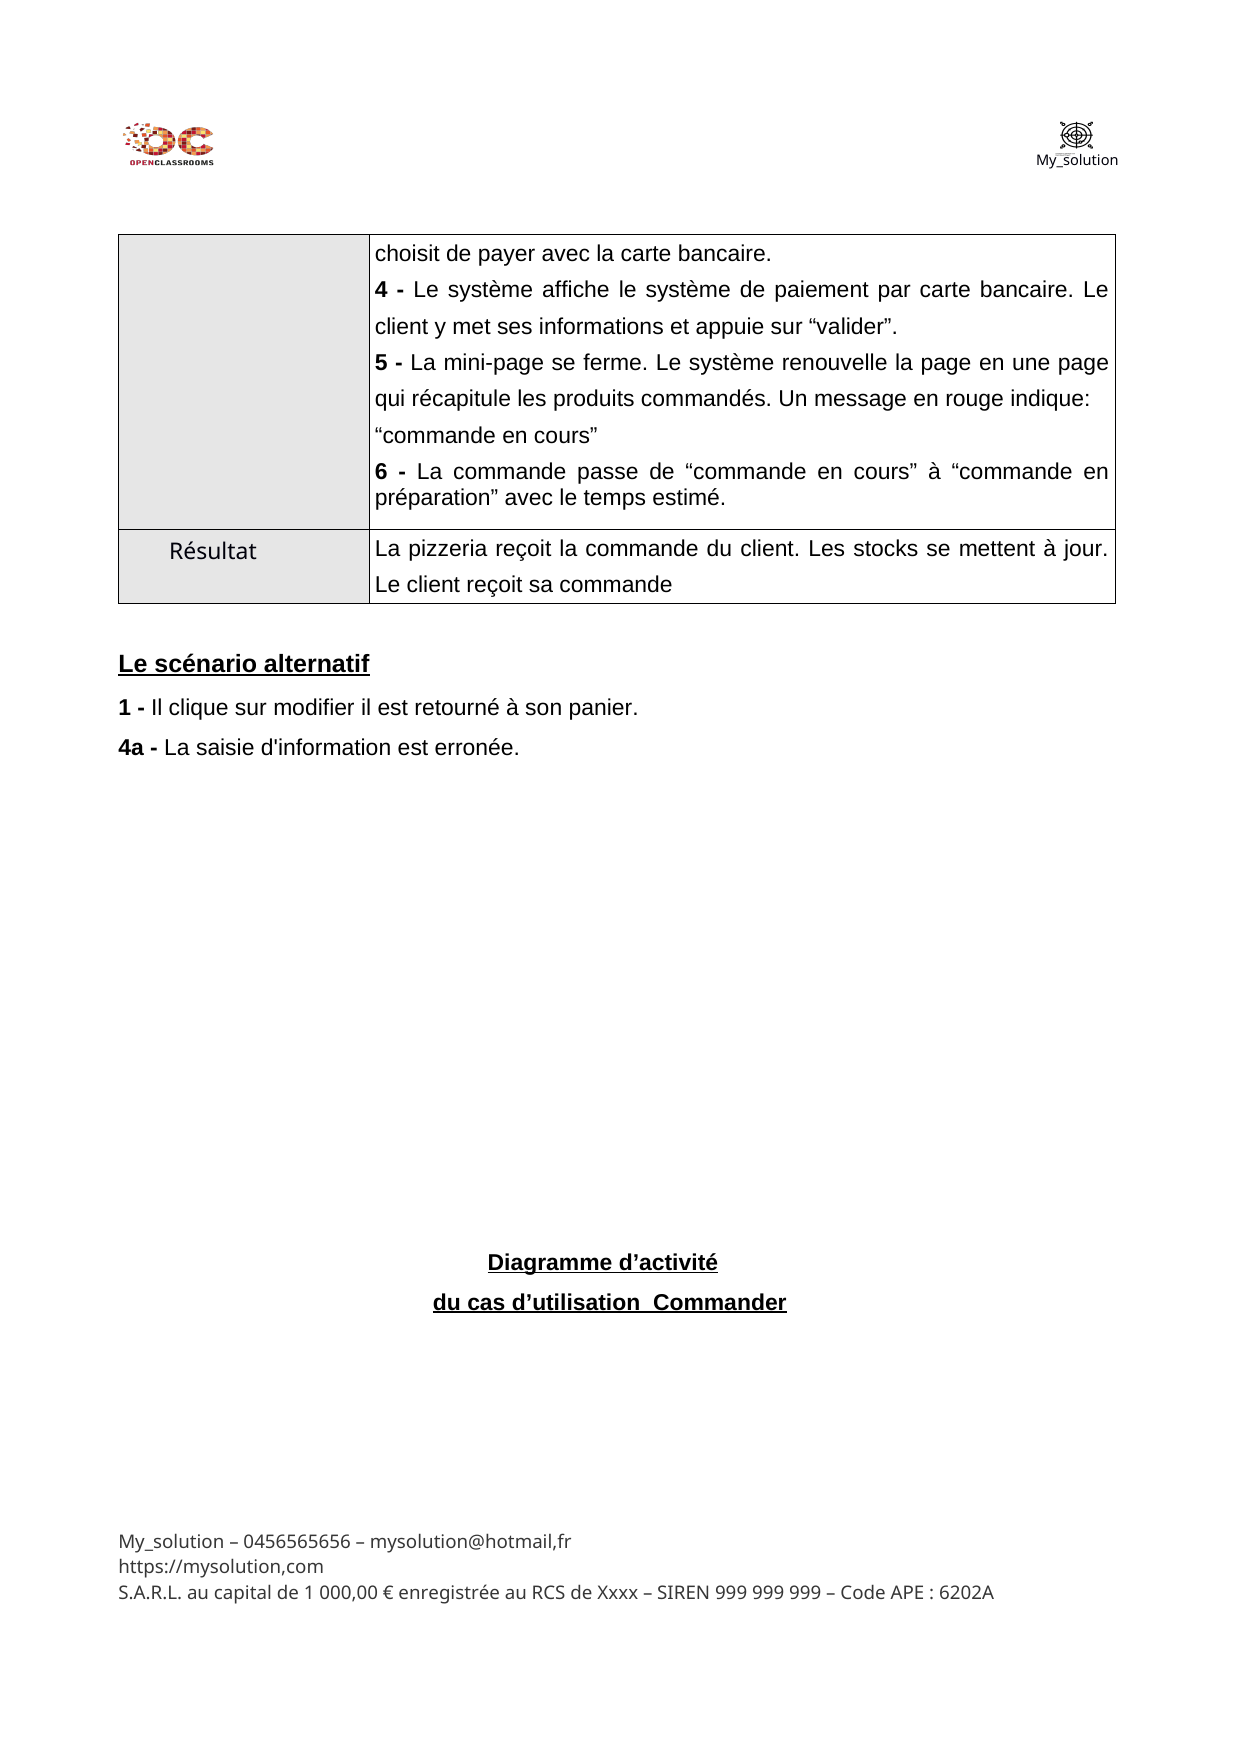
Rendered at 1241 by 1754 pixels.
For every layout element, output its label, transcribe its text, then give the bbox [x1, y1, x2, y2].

table_cell La pizzeria reçoit la commande du client. Les stocks se mettent à jour. Le client reçoit sa commande [370, 530, 1115, 603]
table_cell [119, 235, 369, 529]
table_cell choisit de payer avec la carte bancaire. 4 - Le système affiche le système de paiement par carte bancaire. Le client y met ses informations et appuie sur “valider”. 5 - La mini-page se ferme. Le système renouvelle la page en une page qui récapitule les produits commandés. Un message en rouge indique: “commande en cours” 6 - La commande passe de “commande en cours” à “commande en préparation” avec le temps estimé. [370, 235, 1115, 529]
text 1 - Il clique sur modifier il est retourné à son panier. [118, 691, 1122, 722]
text Le scénario alternatif [118, 649, 1122, 678]
table_cell Résultat [119, 530, 369, 603]
text Diagramme d’activité [118, 1247, 1122, 1276]
picture [119, 118, 217, 170]
text 4a - La saisie d'information est erronée. [118, 734, 1122, 760]
picture [1052, 118, 1101, 158]
text du cas d’utilisation Commander [118, 1288, 1122, 1315]
